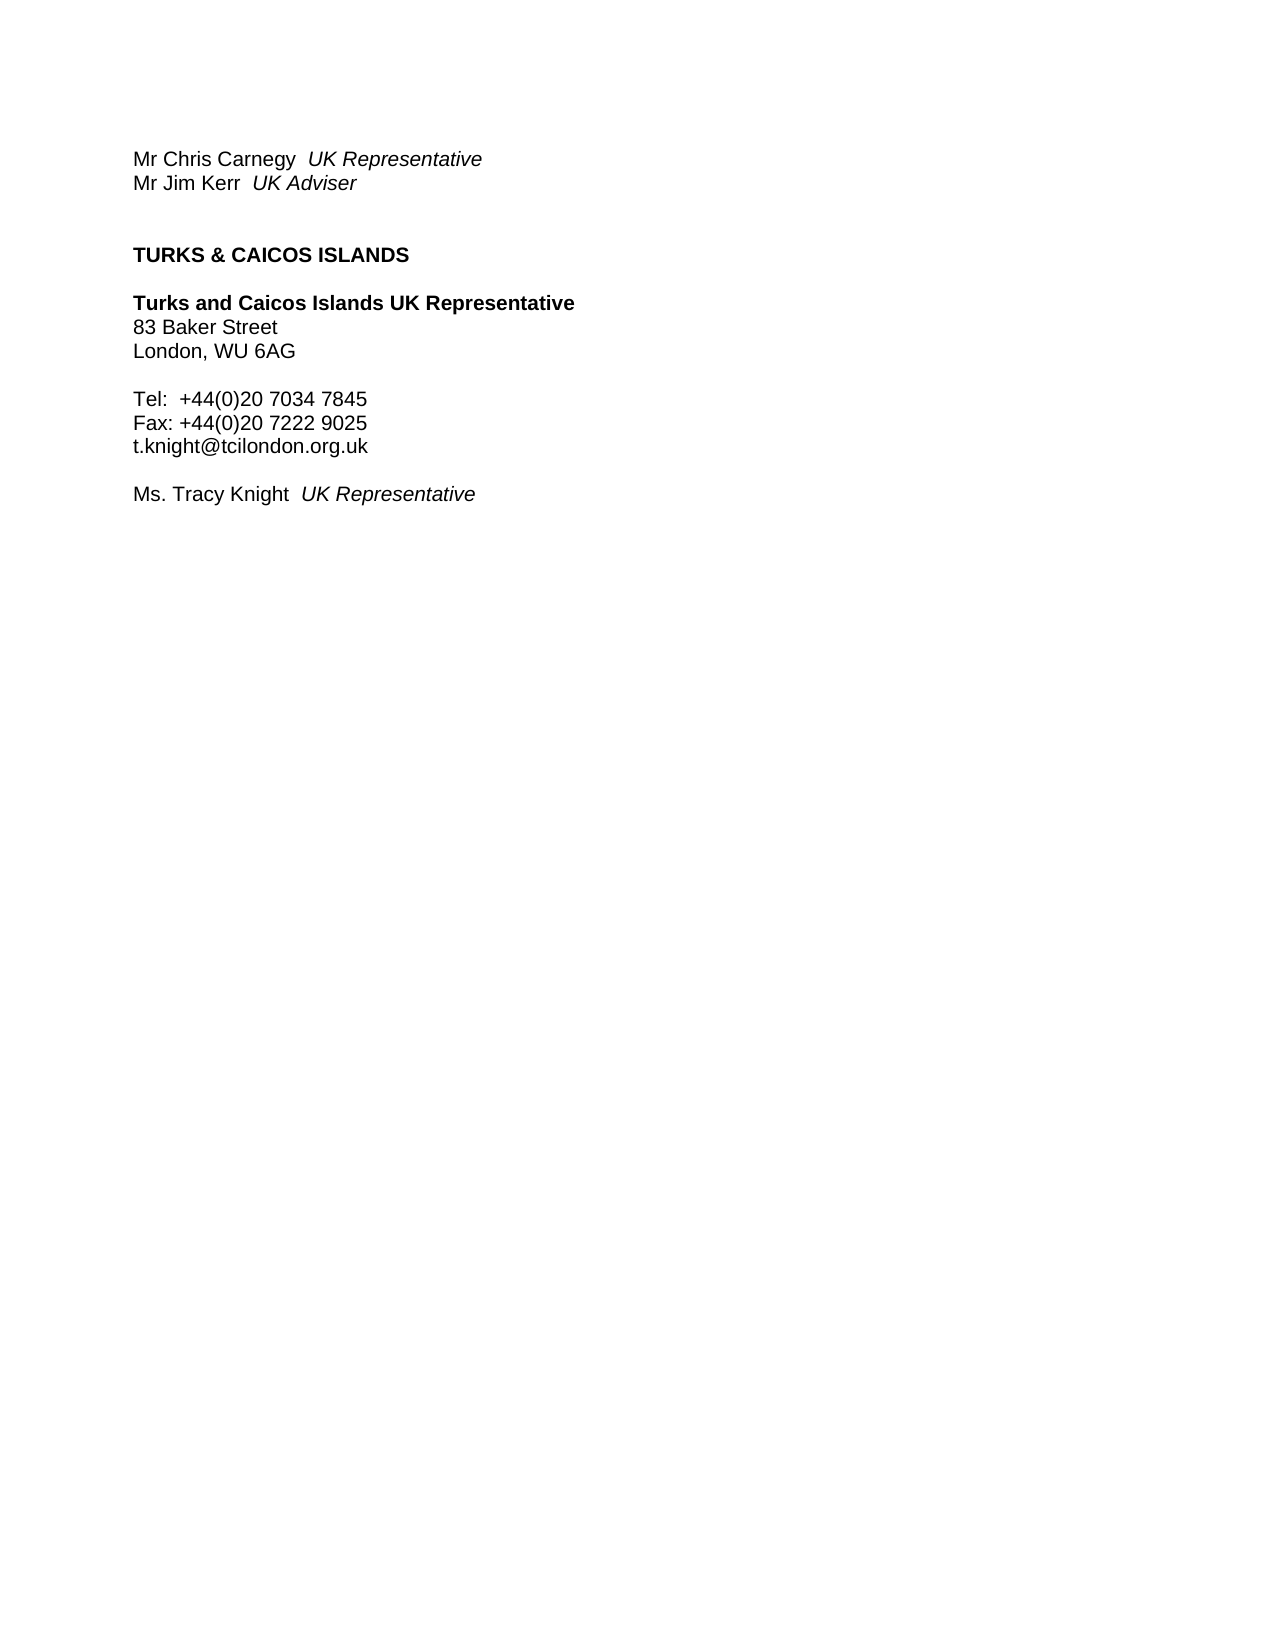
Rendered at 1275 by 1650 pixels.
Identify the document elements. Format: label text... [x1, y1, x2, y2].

text Ms. Tracy Knight UK Representative [133, 482, 1181, 506]
text t.knight@tcilondon.org.uk [133, 434, 1181, 458]
text Turks and Caicos Islands UK Representative 83 Baker Street London, WU 6AG [133, 291, 1181, 362]
subtitle TURKS & CAICOS ISLANDS [133, 243, 1181, 267]
text Mr Chris Carnegy UK Representative [133, 147, 1181, 171]
text Mr Jim Kerr UK Adviser [133, 171, 1181, 195]
text Tel: +44(0)20 7034 7845 Fax: +44(0)20 7222 9025 [133, 362, 1181, 434]
